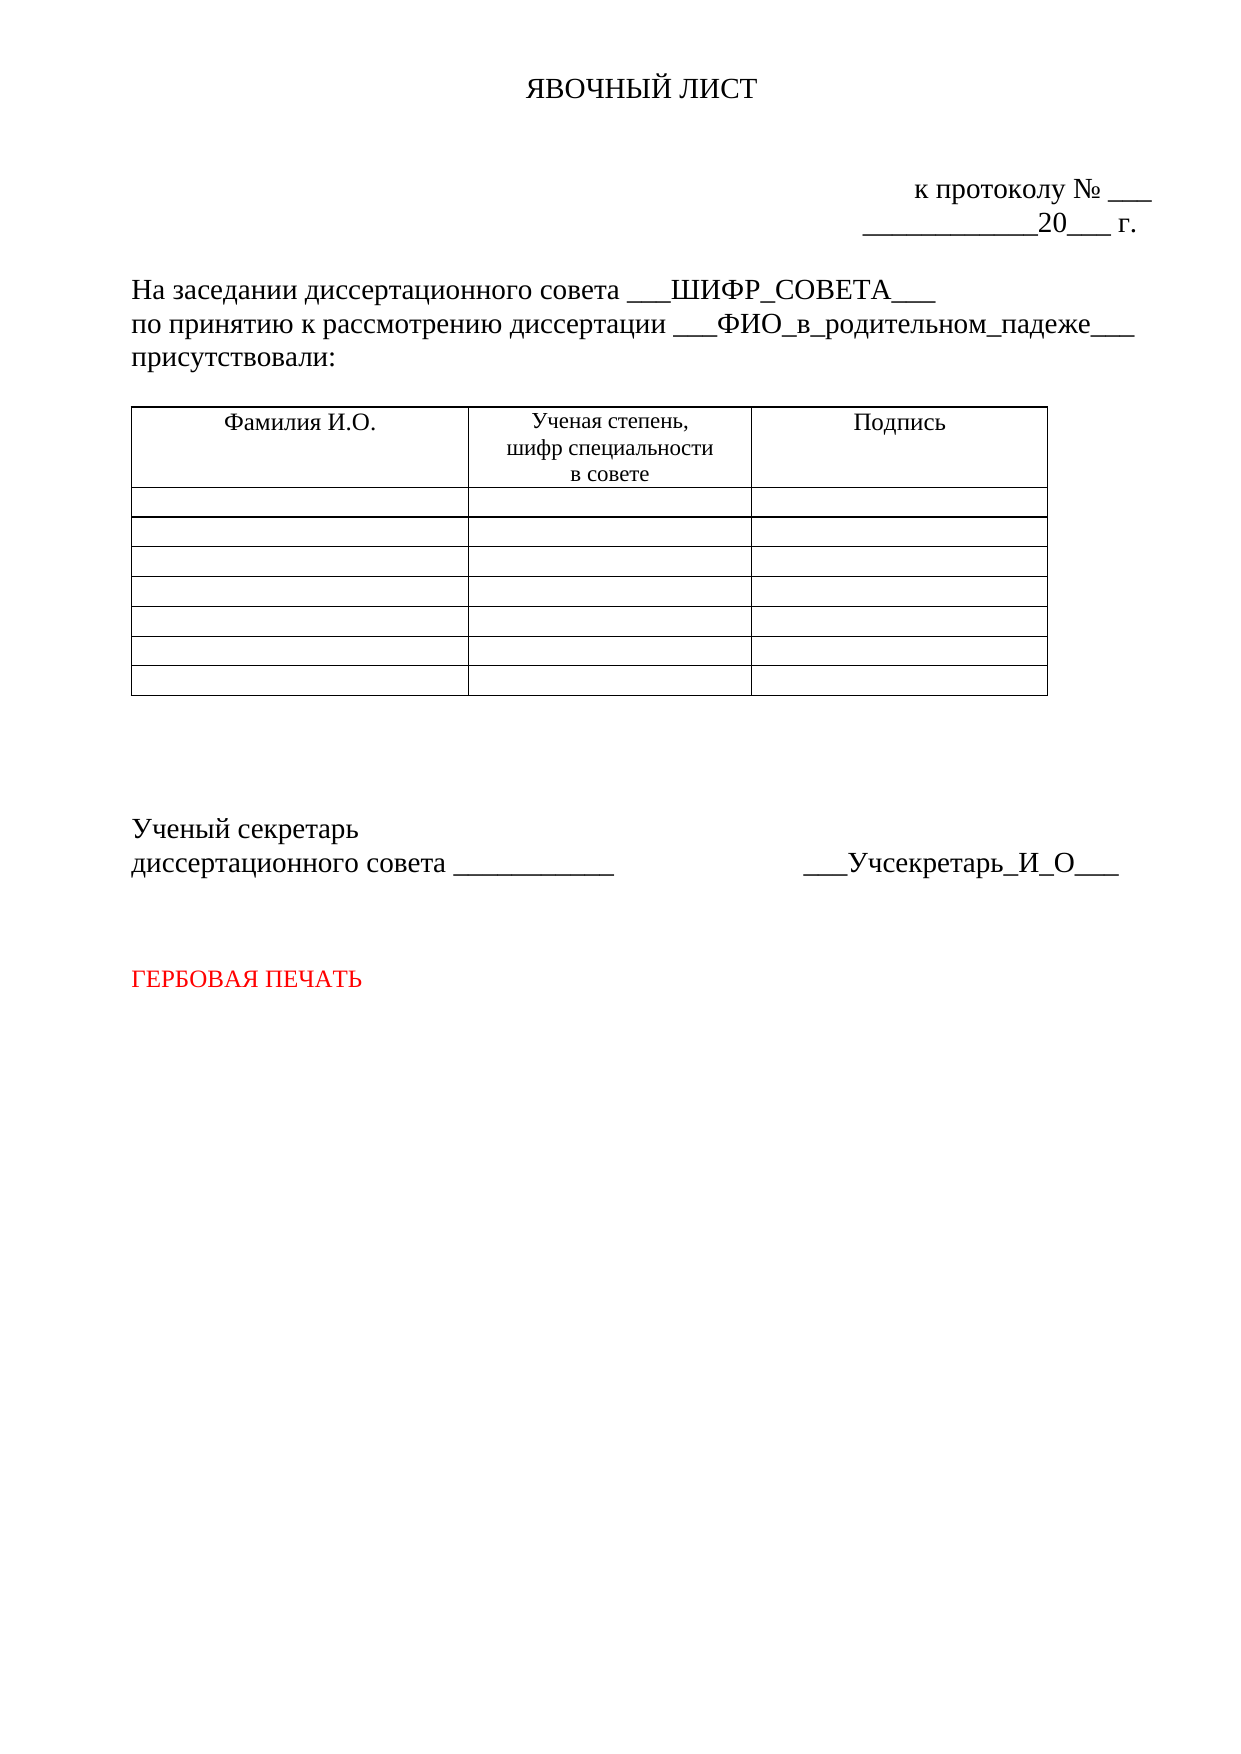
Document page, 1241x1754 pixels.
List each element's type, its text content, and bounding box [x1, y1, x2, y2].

table_cell [752, 607, 1047, 636]
table_cell [132, 547, 468, 576]
text к протоколу № ___ [131, 172, 1152, 205]
table_cell [132, 666, 468, 695]
table_cell [469, 518, 751, 546]
text диссертационного совета ___________ ___Учсекретарь_И_О___ [131, 845, 1152, 878]
table_cell [752, 577, 1047, 606]
text На заседании диссертационного совета ___ШИФР_СОВЕТА___ [131, 272, 1152, 306]
text ГЕРБОВАЯ ПЕЧАТЬ [131, 964, 1152, 993]
table_cell [469, 547, 751, 576]
table_cell [132, 637, 468, 665]
text ЯВОЧНЫЙ ЛИСТ [131, 71, 1152, 104]
table_cell [132, 577, 468, 606]
text ____________20___ г. [500, 205, 1152, 239]
table_cell [469, 607, 751, 636]
table_cell [469, 488, 751, 516]
table_cell [752, 488, 1047, 516]
table_cell [752, 518, 1047, 546]
table_cell [132, 518, 468, 546]
text Ученый секретарь [131, 811, 1152, 845]
table_header Фамилия И.О. [132, 408, 468, 487]
text по принятию к рассмотрению диссертации ___ФИО_в_родительном_падеже___ присутствовали: [131, 306, 1152, 373]
table_cell [752, 637, 1047, 665]
table_cell [469, 666, 751, 695]
table_cell [469, 637, 751, 665]
table_header Подпись [752, 408, 1047, 487]
table_header Ученая степень, шифр специальности в совете [469, 408, 751, 487]
table_cell [132, 488, 468, 516]
table_cell [752, 547, 1047, 576]
table_cell [132, 607, 468, 636]
table_cell [469, 577, 751, 606]
table_cell [752, 666, 1047, 695]
